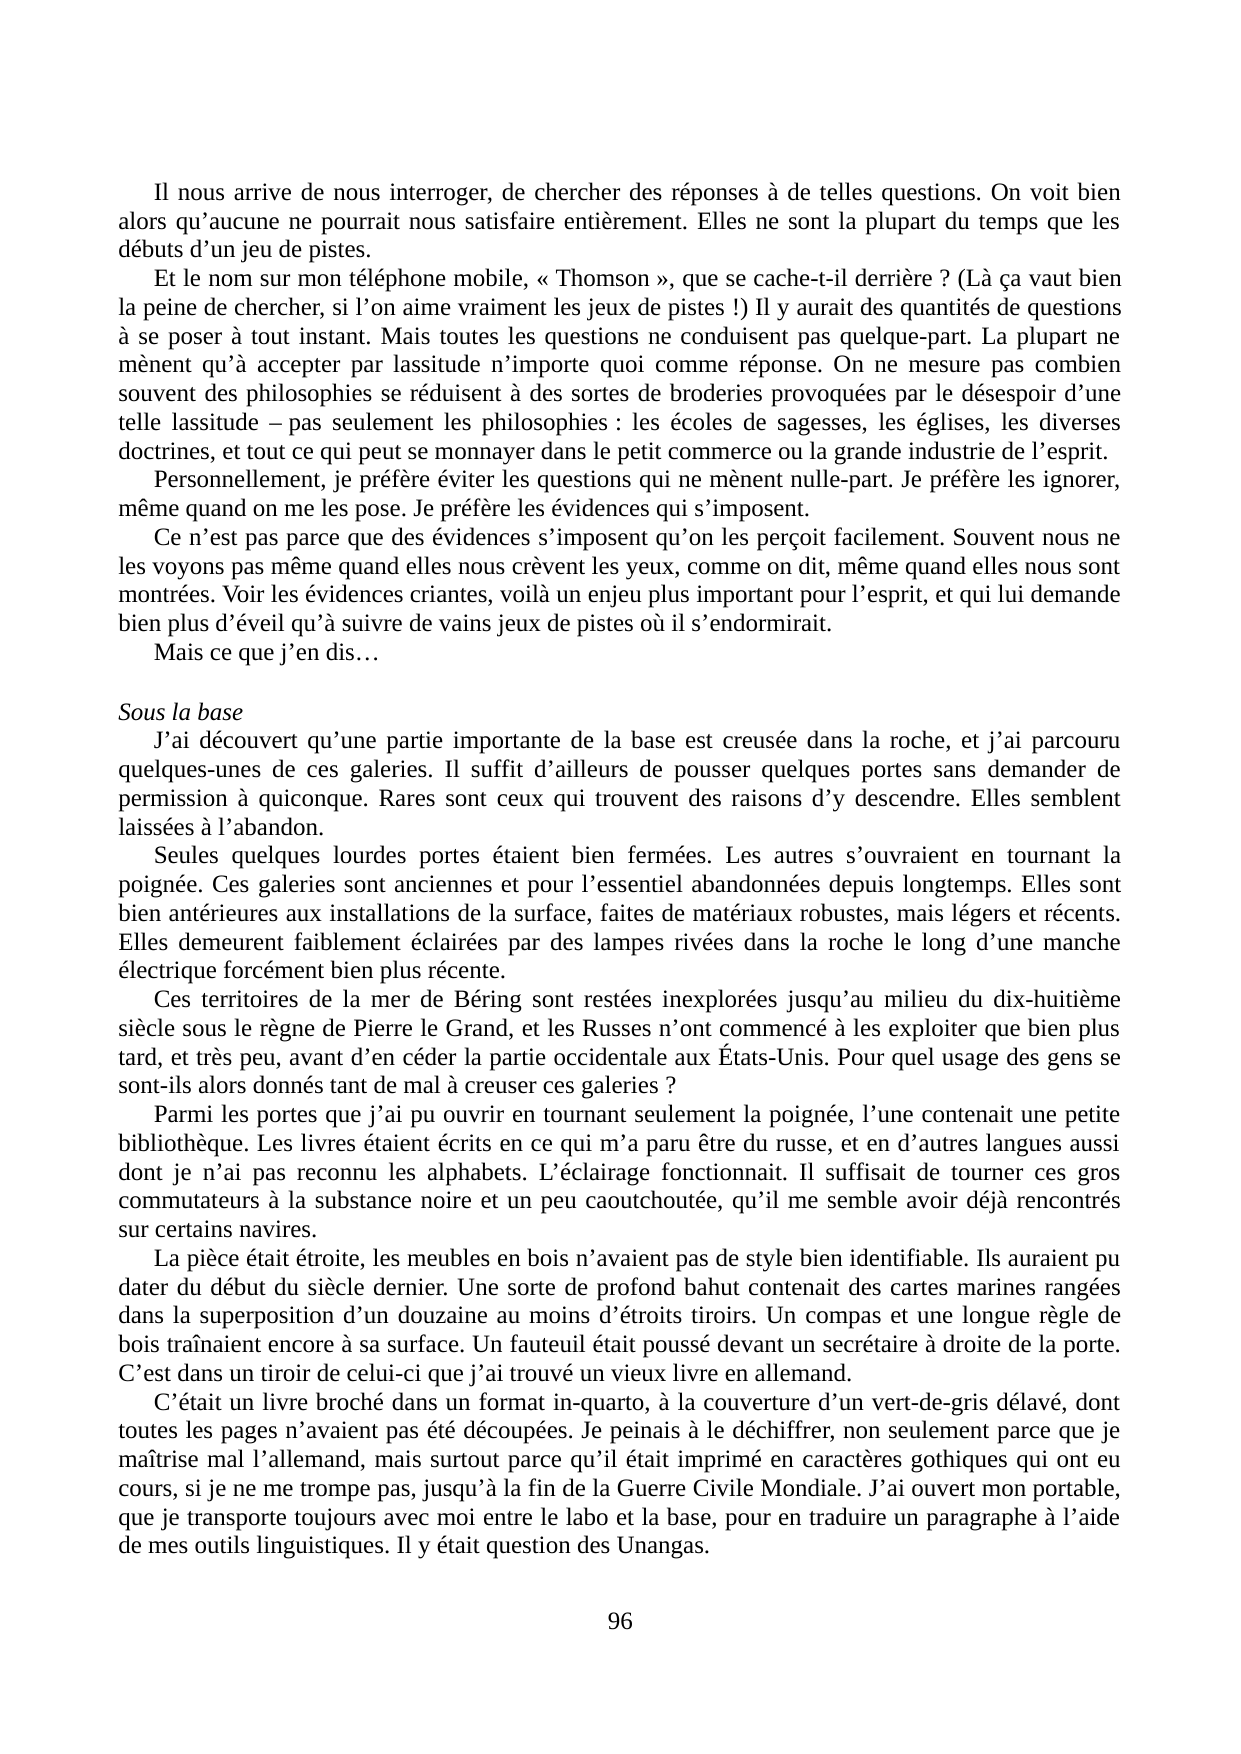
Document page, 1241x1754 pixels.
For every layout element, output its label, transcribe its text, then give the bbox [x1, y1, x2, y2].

text Ces territoires de la mer de Béring sont restées inexplorées jusqu’au milieu du dix-huitième siècle sous le règne de Pierre le Grand, et les Russes n’ont commencé à les exploiter que bien plus tard, et très peu, avant d’en céder la partie occidentale aux États-Unis. Pour quel usage des gens se sont-ils alors donnés tant de mal à creuser ces galeries ? [118, 984, 1122, 1099]
text Et le nom sur mon téléphone mobile, « Thomson », que se cache-t-il derrière ? (Là ça vaut bien la peine de chercher, si l’on aime vraiment les jeux de pistes !) Il y aurait des quantités de questions à se poser à tout instant. Mais toutes les questions ne conduisent pas quelque-part. La plupart ne mènent qu’à accepter par lassitude n’importe quoi comme réponse. On ne mesure pas combien souvent des philosophies se réduisent à des sortes de broderies provoquées par le désespoir d’une telle lassitude – pas seulement les philosophies : les écoles de sagesses, les églises, les diverses doctrines, et tout ce qui peut se monnayer dans le petit commerce ou la grande industrie de l’esprit. [118, 263, 1122, 464]
text Parmi les portes que j’ai pu ouvrir en tournant seulement la poignée, l’une contenait une petite bibliothèque. Les livres étaient écrits en ce qui m’a paru être du russe, et en d’autres langues aussi dont je n’ai pas reconnu les alphabets. L’éclairage fonctionnait. Il suffisait de tourner ces gros commutateurs à la substance noire et un peu caoutchoutée, qu’il me semble avoir déjà rencontrés sur certains navires. [118, 1099, 1122, 1243]
text La pièce était étroite, les meubles en bois n’avaient pas de style bien identifiable. Ils auraient pu dater du début du siècle dernier. Une sorte de profond bahut contenait des cartes marines rangées dans la superposition d’un douzaine au moins d’étroits tiroirs. Un compas et une longue règle de bois traînaient encore à sa surface. Un fauteuil était poussé devant un secrétaire à droite de la porte. C’est dans un tiroir de celui-ci que j’ai trouvé un vieux livre en allemand. [118, 1243, 1122, 1387]
text Ce n’est pas parce que des évidences s’imposent qu’on les perçoit facilement. Souvent nous ne les voyons pas même quand elles nous crèvent les yeux, comme on dit, même quand elles nous sont montrées. Voir les évidences criantes, voilà un enjeu plus important pour l’esprit, et qui lui demande bien plus d’éveil qu’à suivre de vains jeux de pistes où il s’endormirait. [118, 522, 1122, 637]
subtitle Sous la base [118, 697, 1122, 725]
text Mais ce que j’en dis… [118, 637, 1122, 666]
text C’était un livre broché dans un format in-quarto, à la couverture d’un vert-de-gris délavé, dont toutes les pages n’avaient pas été découpées. Je peinais à le déchiffrer, non seulement parce que je maîtrise mal l’allemand, mais surtout parce qu’il était imprimé en caractères gothiques qui ont eu cours, si je ne me trompe pas, jusqu’à la fin de la Guerre Civile Mondiale. J’ai ouvert mon portable, que je transporte toujours avec moi entre le labo et la base, pour en traduire un paragraphe à l’aide de mes outils linguistiques. Il y était question des Unangas. [118, 1387, 1122, 1559]
text Seules quelques lourdes portes étaient bien fermées. Les autres s’ouvraient en tournant la poignée. Ces galeries sont anciennes et pour l’essentiel abandonnées depuis longtemps. Elles sont bien antérieures aux installations de la surface, faites de matériaux robustes, mais légers et récents. Elles demeurent faiblement éclairées par des lampes rivées dans la roche le long d’une manche électrique forcément bien plus récente. [118, 840, 1122, 984]
text J’ai découvert qu’une partie importante de la base est creusée dans la roche, et j’ai parcouru quelques-unes de ces galeries. Il suffit d’ailleurs de pousser quelques portes sans demander de permission à quiconque. Rares sont ceux qui trouvent des raisons d’y descendre. Elles semblent laissées à l’abandon. [118, 725, 1122, 840]
text Il nous arrive de nous interroger, de chercher des réponses à de telles questions. On voit bien alors qu’aucune ne pourrait nous satisfaire entièrement. Elles ne sont la plupart du temps que les débuts d’un jeu de pistes. [118, 177, 1122, 263]
text Personnellement, je préfère éviter les questions qui ne mènent nulle-part. Je préfère les ignorer, même quand on me les pose. Je préfère les évidences qui s’imposent. [118, 464, 1122, 522]
